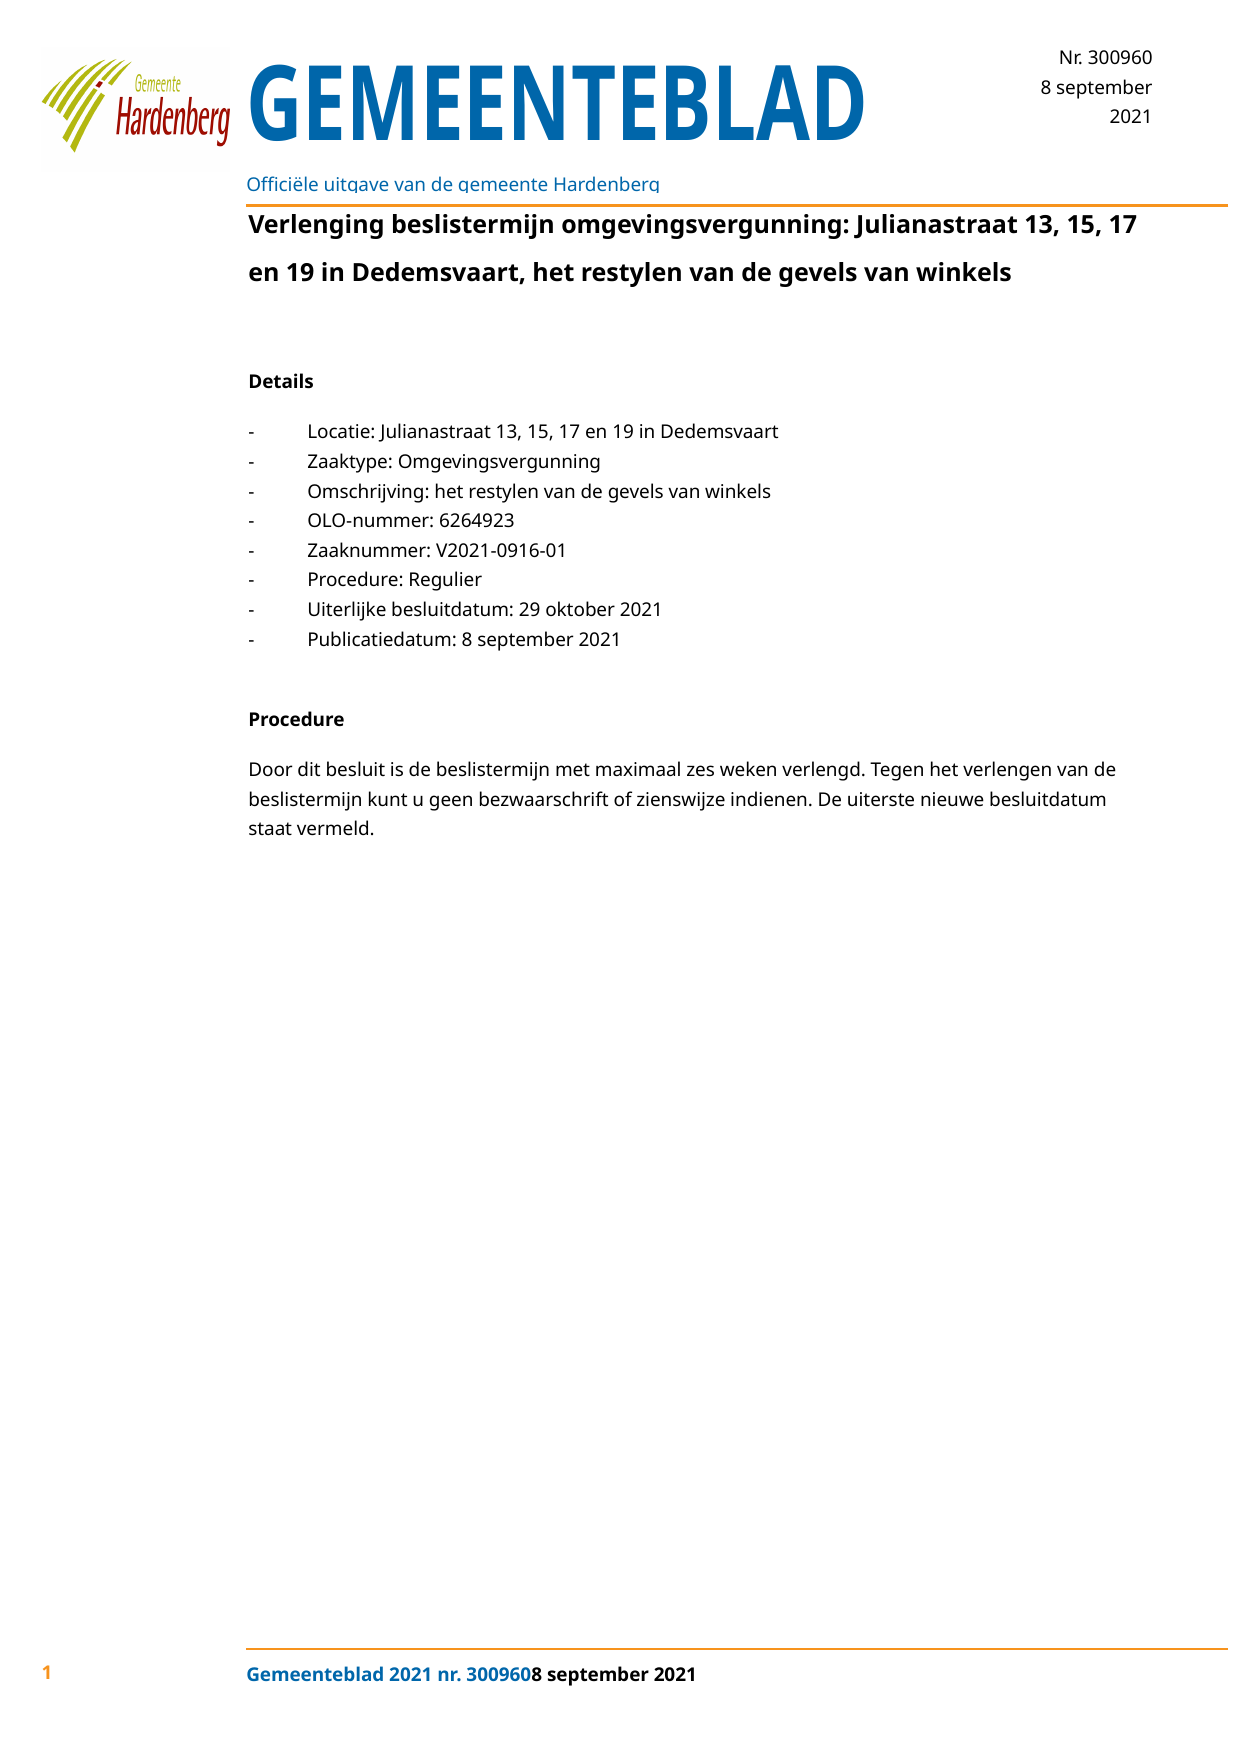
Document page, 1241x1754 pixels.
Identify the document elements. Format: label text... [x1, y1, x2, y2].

text Verlenging beslistermijn omgevingsvergunning: Julianastraat 13, 15, 17 en 19 in Dedemsvaart, het restylen van de gevels van winkels [248, 207, 1152, 288]
text Details [248, 368, 1152, 394]
text Procedure [248, 706, 1152, 732]
list OLO-nummer: 6264923 [248, 507, 1152, 533]
list Uiterlijke besluitdatum: 29 oktober 2021 [248, 596, 1152, 622]
list Zaaknummer: V2021-0916-01 [248, 537, 1152, 563]
list Locatie: Julianastraat 13, 15, 17 en 19 in Dedemsvaart [248, 419, 1152, 444]
text Door dit besluit is de beslistermijn met maximaal zes weken verlengd. Tegen het verlengen van de beslistermijn kunt u geen bezwaarschrift of zienswijze indienen. De uiterste nieuwe besluitdatum staat vermeld. [248, 756, 1152, 841]
list Zaaktype: Omgevingsvergunning [248, 448, 1152, 474]
list Publicatiedatum: 8 september 2021 [248, 626, 1152, 652]
list Omschrijving: het restylen van de gevels van winkels [248, 478, 1152, 504]
picture [41, 47, 231, 172]
list Procedure: Regulier [248, 567, 1152, 592]
